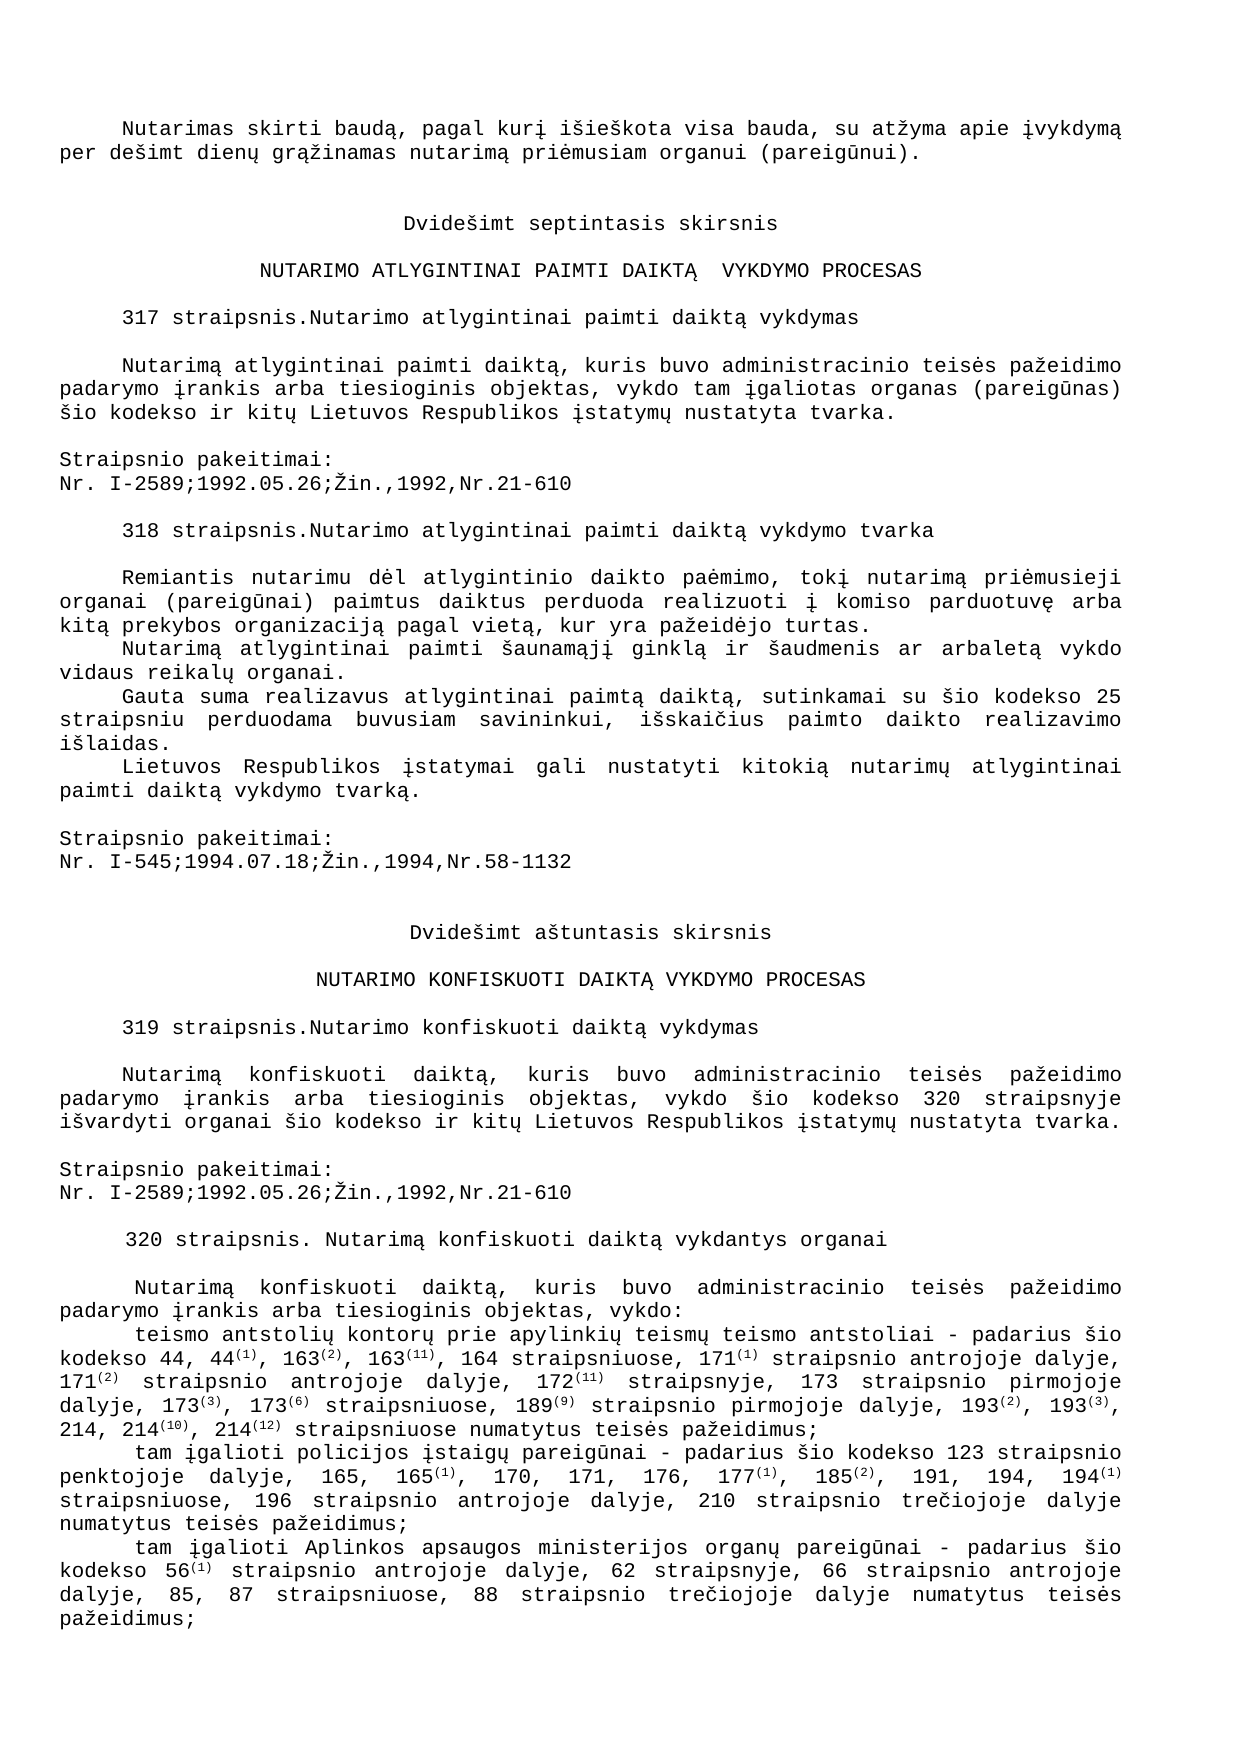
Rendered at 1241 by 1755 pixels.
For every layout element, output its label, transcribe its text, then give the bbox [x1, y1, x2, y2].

text Nr. I-2589;1992.05.26;Žin.,1992,Nr.21-610 [59, 473, 1122, 496]
text Nr. I-2589;1992.05.26;Žin.,1992,Nr.21-610 [59, 1182, 1122, 1206]
text tam įgalioti Aplinkos apsaugos ministerijos organų pareigūnai - padarius šio kodekso 56(1) straipsnio antrojoje dalyje, 62 straipsnyje, 66 straipsnio antrojoje dalyje, 85, 87 straipsniuose, 88 straipsnio trečiojoje dalyje numatytus teisės pažeidimus; [59, 1537, 1122, 1631]
text Dvidešimt septintasis skirsnis [59, 213, 1122, 236]
text 317 straipsnis.Nutarimo atlygintinai paimti daiktą vykdymas [59, 307, 1122, 331]
text NUTARIMO ATLYGINTINAI PAIMTI DAIKTĄ VYKDYMO PROCESAS [59, 260, 1122, 284]
text 319 straipsnis.Nutarimo konfiskuoti daiktą vykdymas [59, 1017, 1122, 1040]
text tam įgalioti policijos įstaigų pareigūnai - padarius šio kodekso 123 straipsnio penktojoje dalyje, 165, 165(1), 170, 171, 176, 177(1), 185(2), 191, 194, 194(1) straipsniuose, 196 straipsnio antrojoje dalyje, 210 straipsnio trečiojoje dalyje numatytus teisės pažeidimus; [59, 1442, 1122, 1537]
text Straipsnio pakeitimai: [59, 827, 1122, 851]
text Nutarimas skirti baudą, pagal kurį išieškota visa bauda, su atžyma apie įvykdymą per dešimt dienų grąžinamas nutarimą priėmusiam organui (pareigūnui). [59, 118, 1122, 165]
text Straipsnio pakeitimai: [59, 1158, 1122, 1182]
text 320 straipsnis. Nutarimą konfiskuoti daiktą vykdantys organai [59, 1229, 1122, 1253]
text NUTARIMO KONFISKUOTI DAIKTĄ VYKDYMO PROCESAS [59, 969, 1122, 993]
text Dvidešimt aštuntasis skirsnis [59, 922, 1122, 946]
text Nutarimą atlygintinai paimti šaunamąjį ginklą ir šaudmenis ar arbaletą vykdo vidaus reikalų organai. [59, 638, 1122, 686]
text Gauta suma realizavus atlygintinai paimtą daiktą, sutinkamai su šio kodekso 25 straipsniu perduodama buvusiam savininkui, išskaičius paimto daikto realizavimo išlaidas. [59, 686, 1122, 757]
text Nutarimą konfiskuoti daiktą, kuris buvo administracinio teisės pažeidimo padarymo įrankis arba tiesioginis objektas, vykdo šio kodekso 320 straipsnyje išvardyti organai šio kodekso ir kitų Lietuvos Respublikos įstatymų nustatyta tvarka. [59, 1064, 1122, 1135]
text Lietuvos Respublikos įstatymai gali nustatyti kitokią nutarimų atlygintinai paimti daiktą vykdymo tvarką. [59, 757, 1122, 804]
text Nutarimą konfiskuoti daiktą, kuris buvo administracinio teisės pažeidimo padarymo įrankis arba tiesioginis objektas, vykdo: [59, 1277, 1122, 1324]
text Nutarimą atlygintinai paimti daiktą, kuris buvo administracinio teisės pažeidimo padarymo įrankis arba tiesioginis objektas, vykdo tam įgaliotas organas (pareigūnas) šio kodekso ir kitų Lietuvos Respublikos įstatymų nustatyta tvarka. [59, 354, 1122, 426]
text Straipsnio pakeitimai: [59, 449, 1122, 473]
text teismo antstolių kontorų prie apylinkių teismų teismo antstoliai - padarius šio kodekso 44, 44(1), 163(2), 163(11), 164 straipsniuose, 171(1) straipsnio antrojoje dalyje, 171(2) straipsnio antrojoje dalyje, 172(11) straipsnyje, 173 straipsnio pirmojoje dalyje, 173(3), 173(6) straipsniuose, 189(9) straipsnio pirmojoje dalyje, 193(2), 193(3), 214, 214(10), 214(12) straipsniuose numatytus teisės pažeidimus; [59, 1324, 1122, 1442]
text 318 straipsnis.Nutarimo atlygintinai paimti daiktą vykdymo tvarka [59, 520, 1122, 544]
text Remiantis nutarimu dėl atlygintinio daikto paėmimo, tokį nutarimą priėmusieji organai (pareigūnai) paimtus daiktus perduoda realizuoti į komiso parduotuvę arba kitą prekybos organizaciją pagal vietą, kur yra pažeidėjo turtas. [59, 567, 1122, 638]
text Nr. I-545;1994.07.18;Žin.,1994,Nr.58-1132 [59, 851, 1122, 875]
